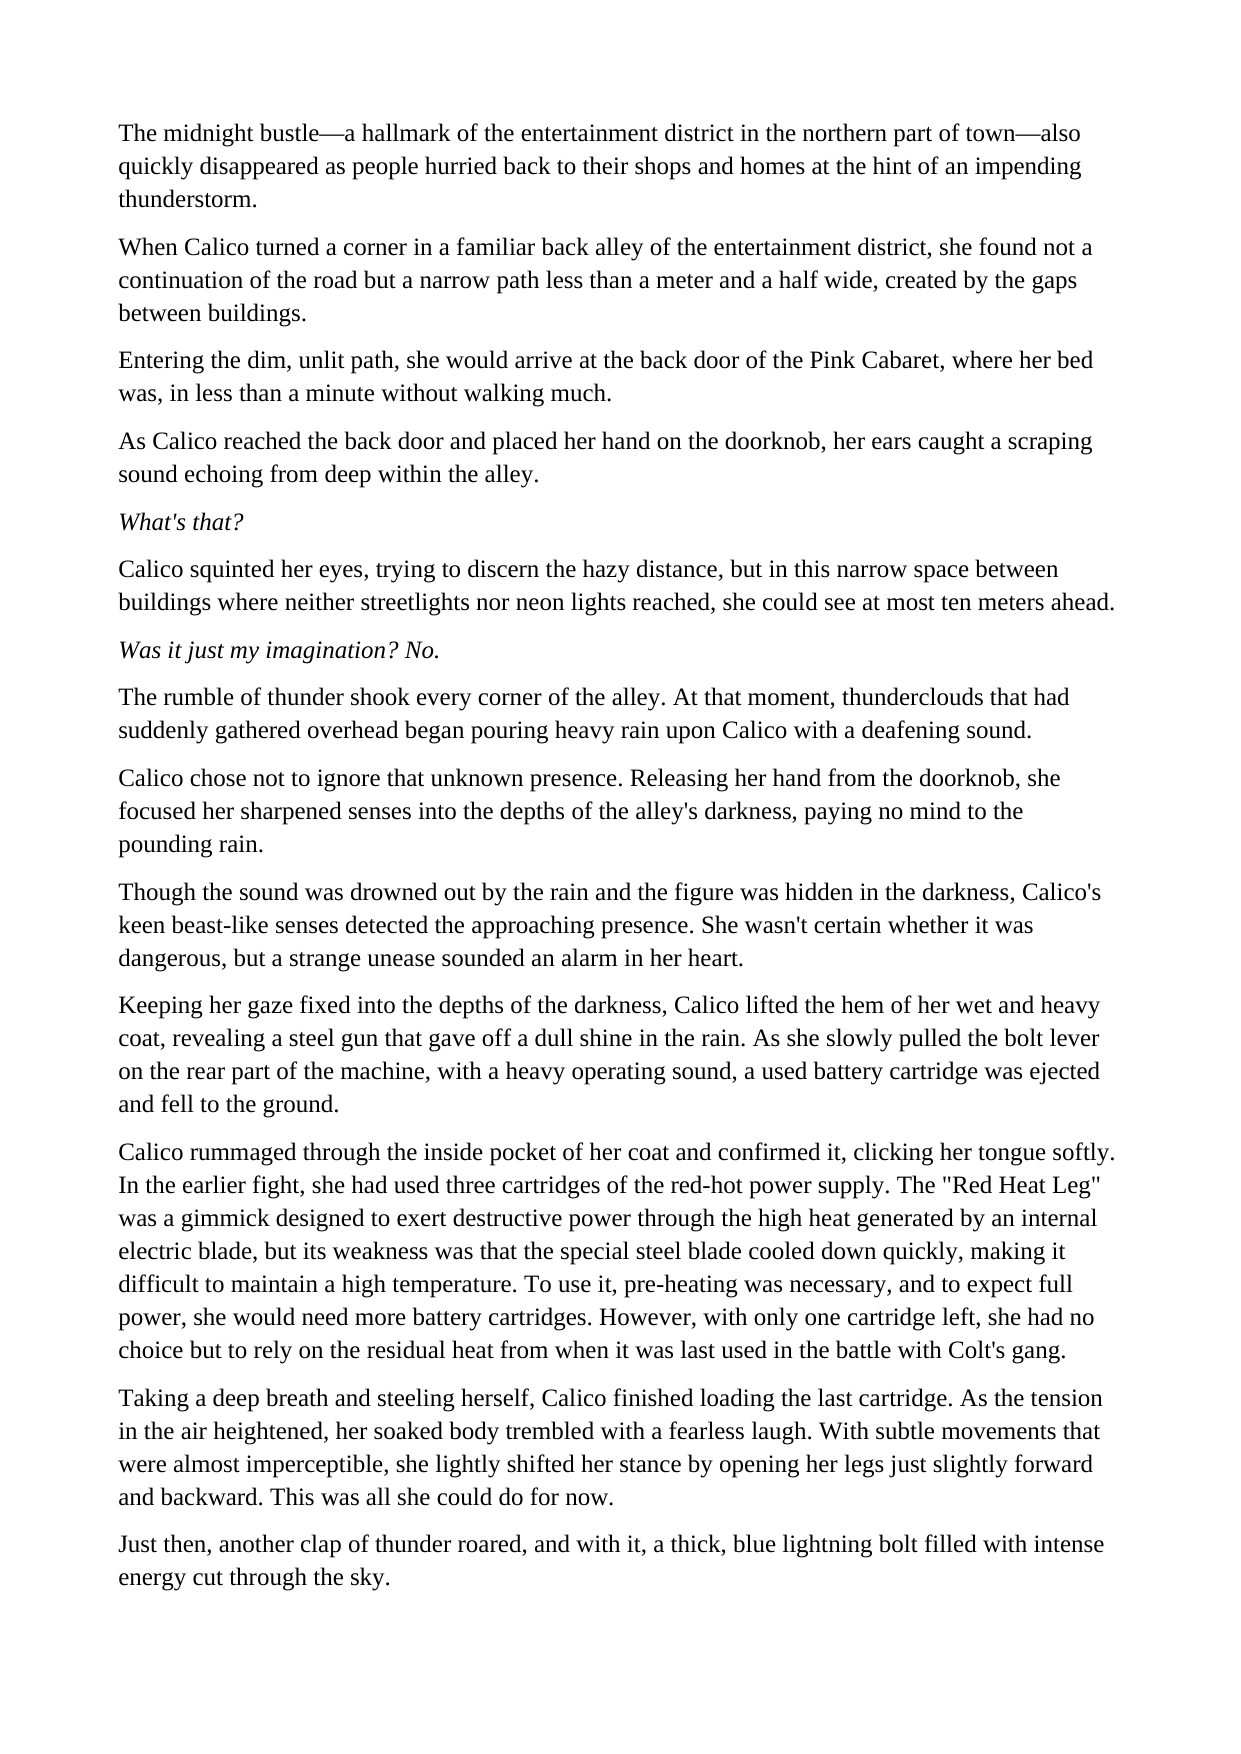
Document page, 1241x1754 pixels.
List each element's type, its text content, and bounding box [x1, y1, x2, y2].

text What's that? [118, 507, 1122, 535]
text Entering the dim, unlit path, she would arrive at the back door of the Pink Cabaret, where her bed was, in less than a minute without walking much. [118, 345, 1122, 407]
text Just then, another clap of thunder roared, and with it, a thick, blue lightning bolt filled with intense energy cut through the sky. [118, 1529, 1122, 1591]
text Calico chose not to ignore that unknown presence. Releasing her hand from the doorknob, she focused her sharpened senses into the depths of the alley's darkness, paying no mind to the pounding rain. [118, 763, 1122, 858]
text The rumble of thunder shook every corner of the alley. At that moment, thunderclouds that had suddenly gathered overhead began pouring heavy rain upon Calico with a deafening sound. [118, 682, 1122, 744]
text The midnight bustle—a hallmark of the entertainment district in the northern part of town—also quickly disappeared as people hurried back to their shops and homes at the hint of an impending thunderstorm. [118, 118, 1122, 213]
text When Calico turned a corner in a familiar back alley of the entertainment district, she found not a continuation of the road but a narrow path less than a meter and a half wide, created by the gaps between buildings. [118, 232, 1122, 327]
text Though the sound was drowned out by the rain and the figure was hidden in the darkness, Calico's keen beast-like senses detected the approaching presence. She wasn't certain whether it was dangerous, but a strange unease sounded an alarm in her heart. [118, 877, 1122, 972]
text Calico rummaged through the inside pocket of her coat and confirmed it, clicking her tongue softly. In the earlier fight, she had used three cartridges of the red-hot power supply. The "Red Heat Leg" was a gimmick designed to exert destructive power through the high heat generated by an internal electric blade, but its weakness was that the special steel blade cooled down quickly, making it difficult to maintain a high temperature. To use it, pre-heating was necessary, and to expect full power, she would need more battery cartridges. However, with only one cartridge left, she had no choice but to rely on the residual heat from when it was last used in the battle with Colt's gang. [118, 1137, 1122, 1364]
text Calico squinted her eyes, trying to discern the hazy distance, but in this narrow space between buildings where neither streetlights nor neon lights reached, she could see at most ten meters ahead. [118, 554, 1122, 616]
text Was it just my imagination? No. [118, 635, 1122, 664]
text Keeping her gaze fixed into the depths of the darkness, Calico lifted the hem of her wet and heavy coat, revealing a steel gun that gave off a dull shine in the rain. As she slowly pulled the bolt lever on the rear part of the machine, with a heavy operating sound, a used battery cartridge was ejected and fell to the ground. [118, 990, 1122, 1118]
text As Calico reached the back door and placed her hand on the doorknob, her ears caught a scraping sound echoing from deep within the alley. [118, 426, 1122, 488]
text Taking a deep breath and steeling herself, Calico finished loading the last cartridge. As the tension in the air heightened, her soaked body trembled with a fearless laugh. With subtle movements that were almost imperceptible, she lightly shifted her stance by opening her legs just slightly forward and backward. This was all she could do for now. [118, 1383, 1122, 1511]
